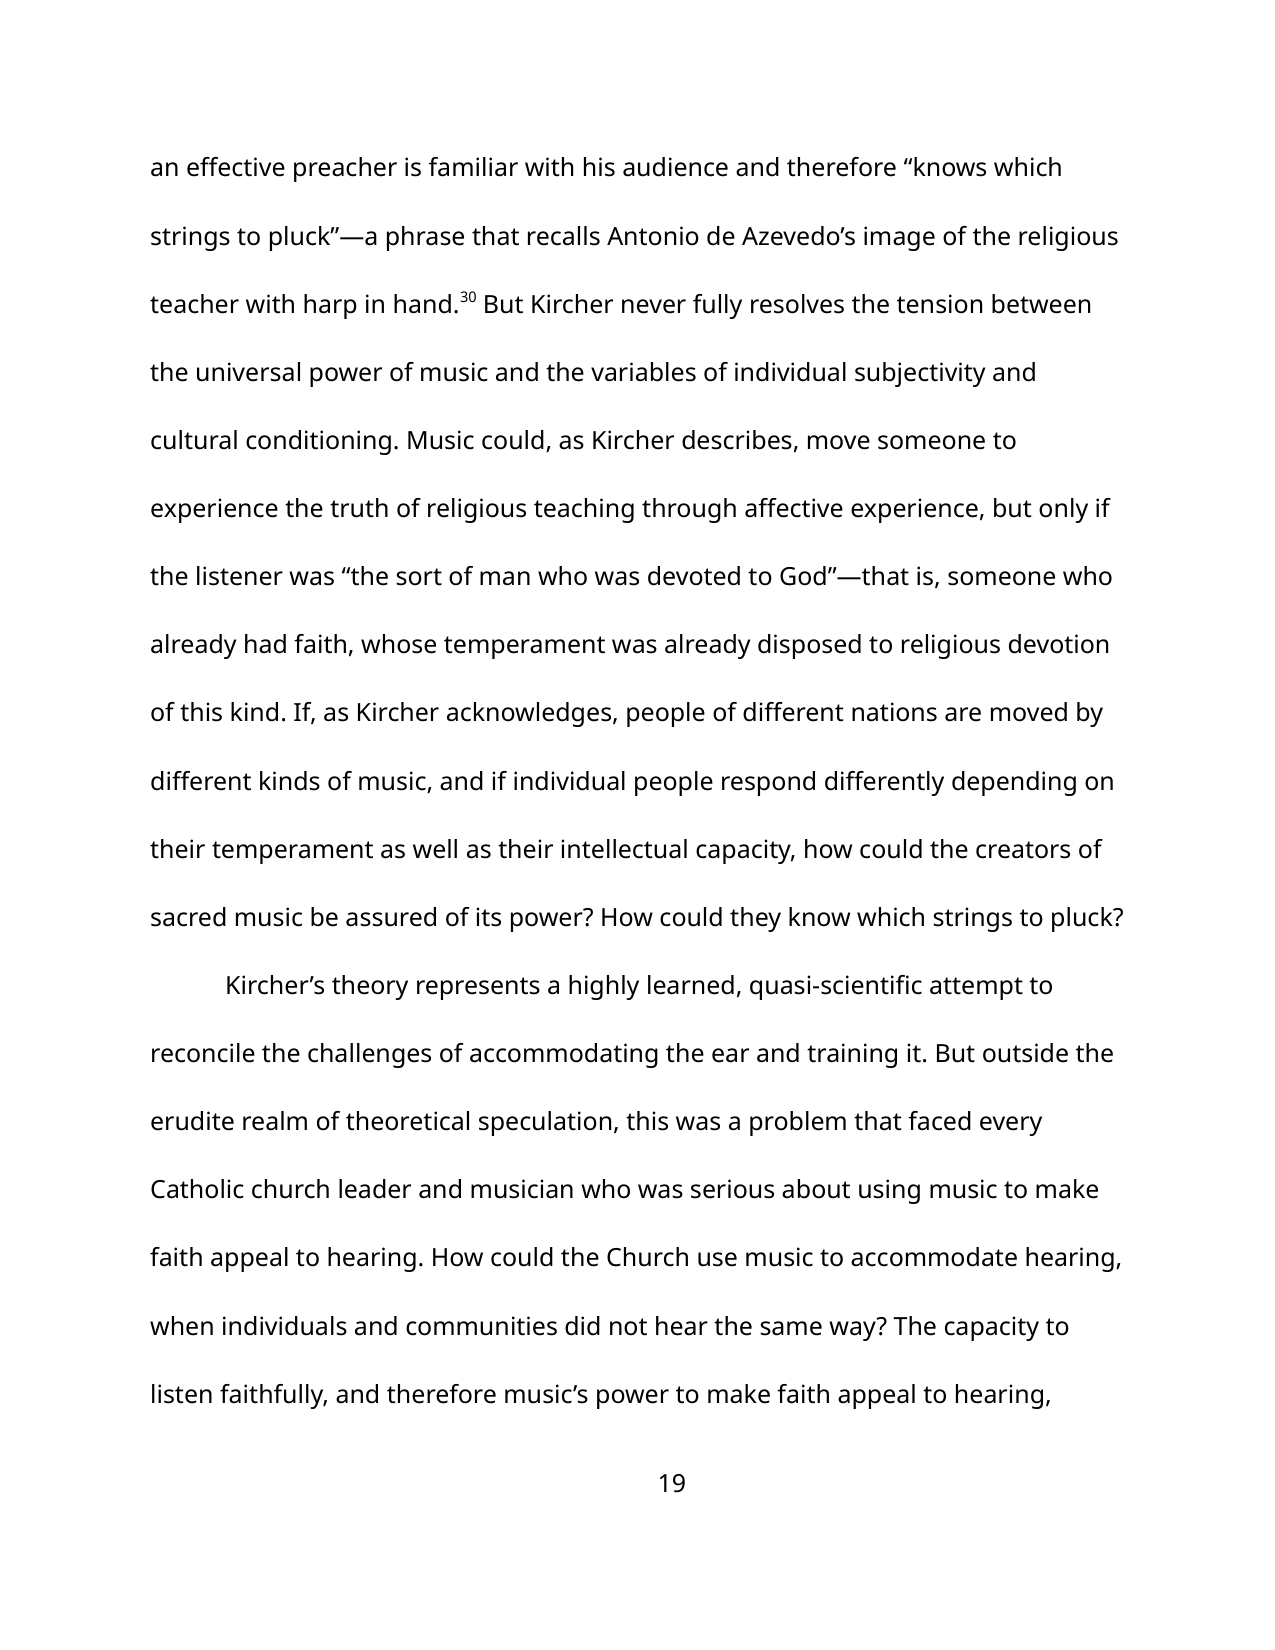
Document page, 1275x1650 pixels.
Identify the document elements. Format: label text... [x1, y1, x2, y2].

text an effective preacher is familiar with his audience and therefore “knows which strings to pluck”—a phrase that recalls Antonio de Azevedo’s image of the religious teacher with harp in hand. But Kircher never fully resolves the tension between the universal power of music and the variables of individual subjectivity and cultural conditioning. Music could, as Kircher describes, move someone to experience the truth of religious teaching through affective experience, but only if the listener was “the sort of man who was devoted to God”—that is, someone who already had faith, whose temperament was already disposed to religious devotion of this kind. If, as Kircher acknowledges, people of different nations are moved by different kinds of music, and if individual people respond differently depending on their temperament as well as their intellectual capacity, how could the creators of sacred music be assured of its power? How could they know which strings to pluck? [150, 150, 1125, 933]
text Kircher’s theory represents a highly learned, quasi-scientific attempt to reconcile the challenges of accommodating the ear and training it. But outside the erudite realm of theoretical speculation, this was a problem that faced every Catholic church leader and musician who was serious about using music to make faith appeal to hearing. How could the Church use music to accommodate hearing, when individuals and communities did not hear the same way? The capacity to listen faithfully, and therefore music’s power to make faith appeal to hearing, [150, 967, 1125, 1410]
